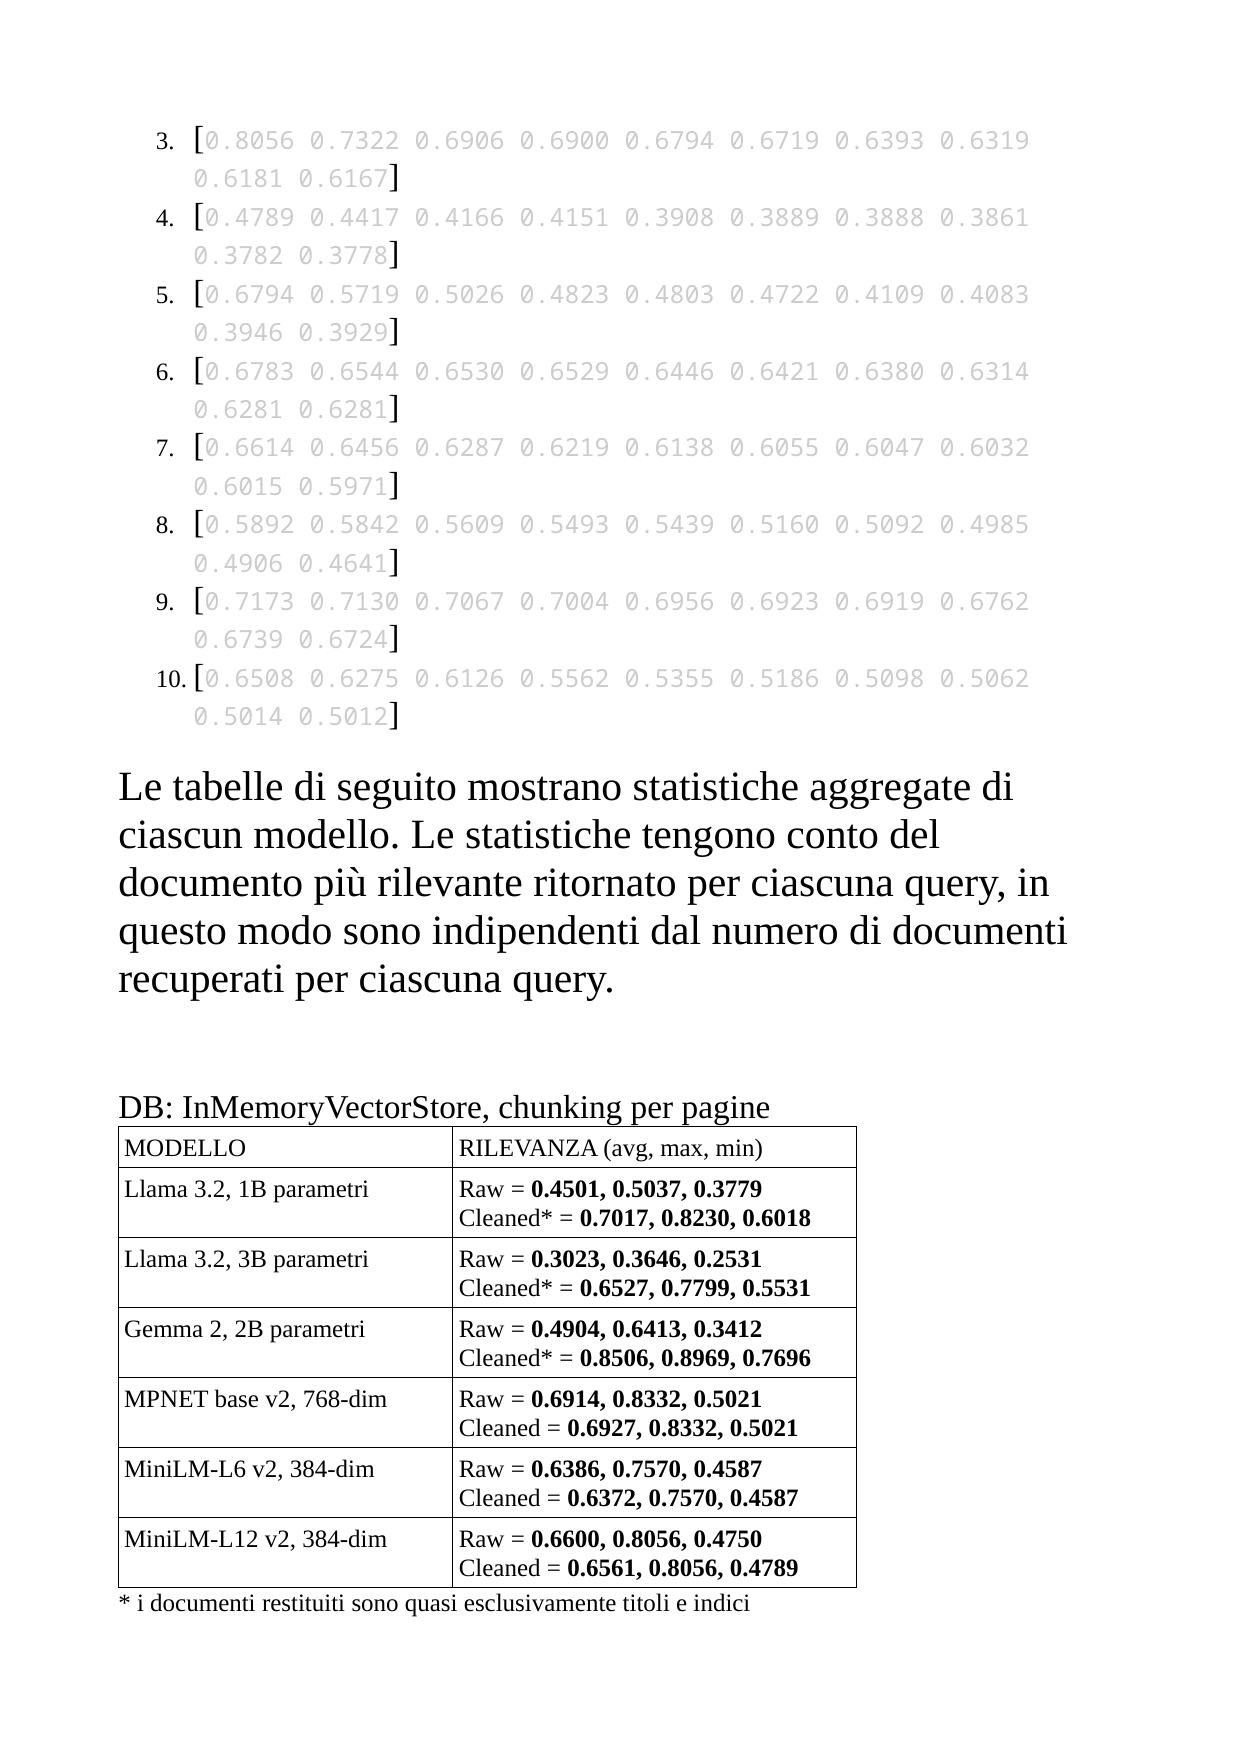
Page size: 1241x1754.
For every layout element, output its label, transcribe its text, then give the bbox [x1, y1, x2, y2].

list [0.6614 0.6456 0.6287 0.6219 0.6138 0.6055 0.6047 0.6032 0.6015 0.5971] [156, 426, 1122, 502]
table_header MODELLO [119, 1127, 452, 1167]
table_cell Gemma 2, 2B parametri [119, 1308, 452, 1377]
list [0.4789 0.4417 0.4166 0.4151 0.3908 0.3889 0.3888 0.3861 0.3782 0.3778] [156, 195, 1122, 272]
table_cell Llama 3.2, 1B parametri [119, 1168, 452, 1237]
list [0.6508 0.6275 0.6126 0.5562 0.5355 0.5186 0.5098 0.5062 0.5014 0.5012] [156, 656, 1122, 733]
table_header RILEVANZA (avg, max, min) [453, 1127, 856, 1167]
table_cell Raw = 0.6386, 0.7570, 0.4587 Cleaned = 0.6372, 0.7570, 0.4587 [453, 1448, 856, 1517]
table_cell MPNET base v2, 768-dim [119, 1378, 452, 1447]
table_cell MiniLM-L6 v2, 384-dim [119, 1448, 452, 1517]
table_cell MiniLM-L12 v2, 384-dim [119, 1518, 452, 1587]
text * i documenti restituiti sono quasi esclusivamente titoli e indici [118, 1588, 1122, 1617]
table_cell Raw = 0.4904, 0.6413, 0.3412 Cleaned* = 0.8506, 0.8969, 0.7696 [453, 1308, 856, 1377]
table_cell Llama 3.2, 3B parametri [119, 1238, 452, 1307]
text DB: InMemoryVectorStore, chunking per pagine [118, 1088, 1122, 1126]
table_cell Raw = 0.6600, 0.8056, 0.4750 Cleaned = 0.6561, 0.8056, 0.4789 [453, 1518, 856, 1587]
list [0.5892 0.5842 0.5609 0.5493 0.5439 0.5160 0.5092 0.4985 0.4906 0.4641] [156, 502, 1122, 579]
table_cell Raw = 0.3023, 0.3646, 0.2531 Cleaned* = 0.6527, 0.7799, 0.5531 [453, 1238, 856, 1307]
list [0.6794 0.5719 0.5026 0.4823 0.4803 0.4722 0.4109 0.4083 0.3946 0.3929] [156, 272, 1122, 349]
text Le tabelle di seguito mostrano statistiche aggregate di ciascun modello. Le statistiche tengono conto del documento più rilevante ritornato per ciascuna query, in questo modo sono indipendenti dal numero di documenti recuperati per ciascuna query. [118, 762, 1122, 1001]
table_cell Raw = 0.6914, 0.8332, 0.5021 Cleaned = 0.6927, 0.8332, 0.5021 [453, 1378, 856, 1447]
list [0.6783 0.6544 0.6530 0.6529 0.6446 0.6421 0.6380 0.6314 0.6281 0.6281] [156, 349, 1122, 426]
list [0.8056 0.7322 0.6906 0.6900 0.6794 0.6719 0.6393 0.6319 0.6181 0.6167] [156, 118, 1122, 195]
table_cell Raw = 0.4501, 0.5037, 0.3779 Cleaned* = 0.7017, 0.8230, 0.6018 [453, 1168, 856, 1237]
list [0.7173 0.7130 0.7067 0.7004 0.6956 0.6923 0.6919 0.6762 0.6739 0.6724] [156, 579, 1122, 656]
